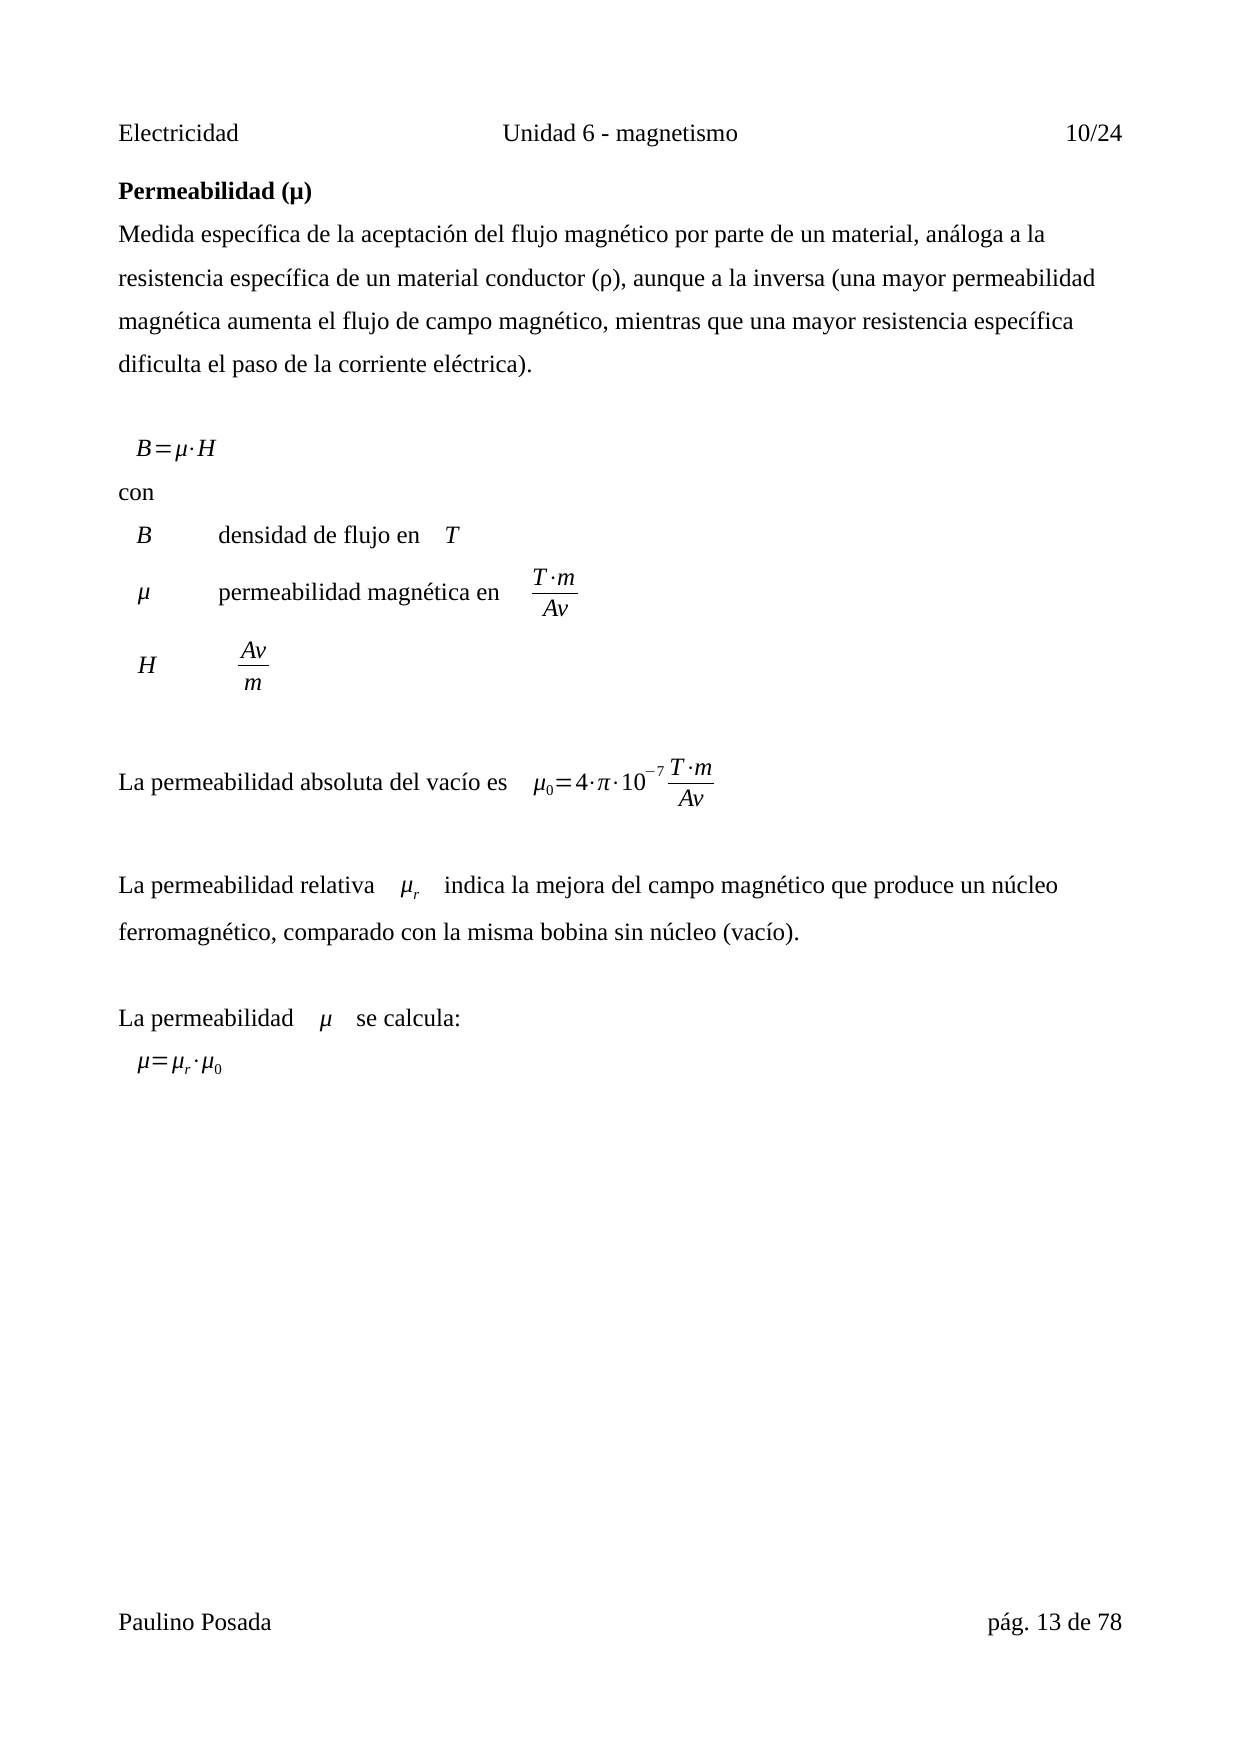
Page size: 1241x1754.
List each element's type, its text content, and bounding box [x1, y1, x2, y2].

text La permeabilidad absoluta del vacío es [118, 753, 1122, 812]
text La permeabilidad se calcula: [118, 1003, 1122, 1032]
text densidad de flujo en [118, 520, 1122, 549]
text La permeabilidad relativa indica la mejora del campo magnético que produce un núcleo ferromagnético, comparado con la misma bobina sin núcleo (vacío). [118, 870, 1122, 946]
text Medida específica de la aceptación del flujo magnético por parte de un material, análoga a la resistencia específica de un material conductor (ρ), aunque a la inversa (una mayor permeabilidad magnética aumenta el flujo de campo magnético, mientras que una mayor resistencia específica dificulta el paso de la corriente eléctrica). [118, 219, 1122, 378]
text permeabilidad magnética en [118, 563, 1122, 622]
text Permeabilidad (μ) [118, 176, 1122, 205]
text con [118, 477, 1122, 506]
